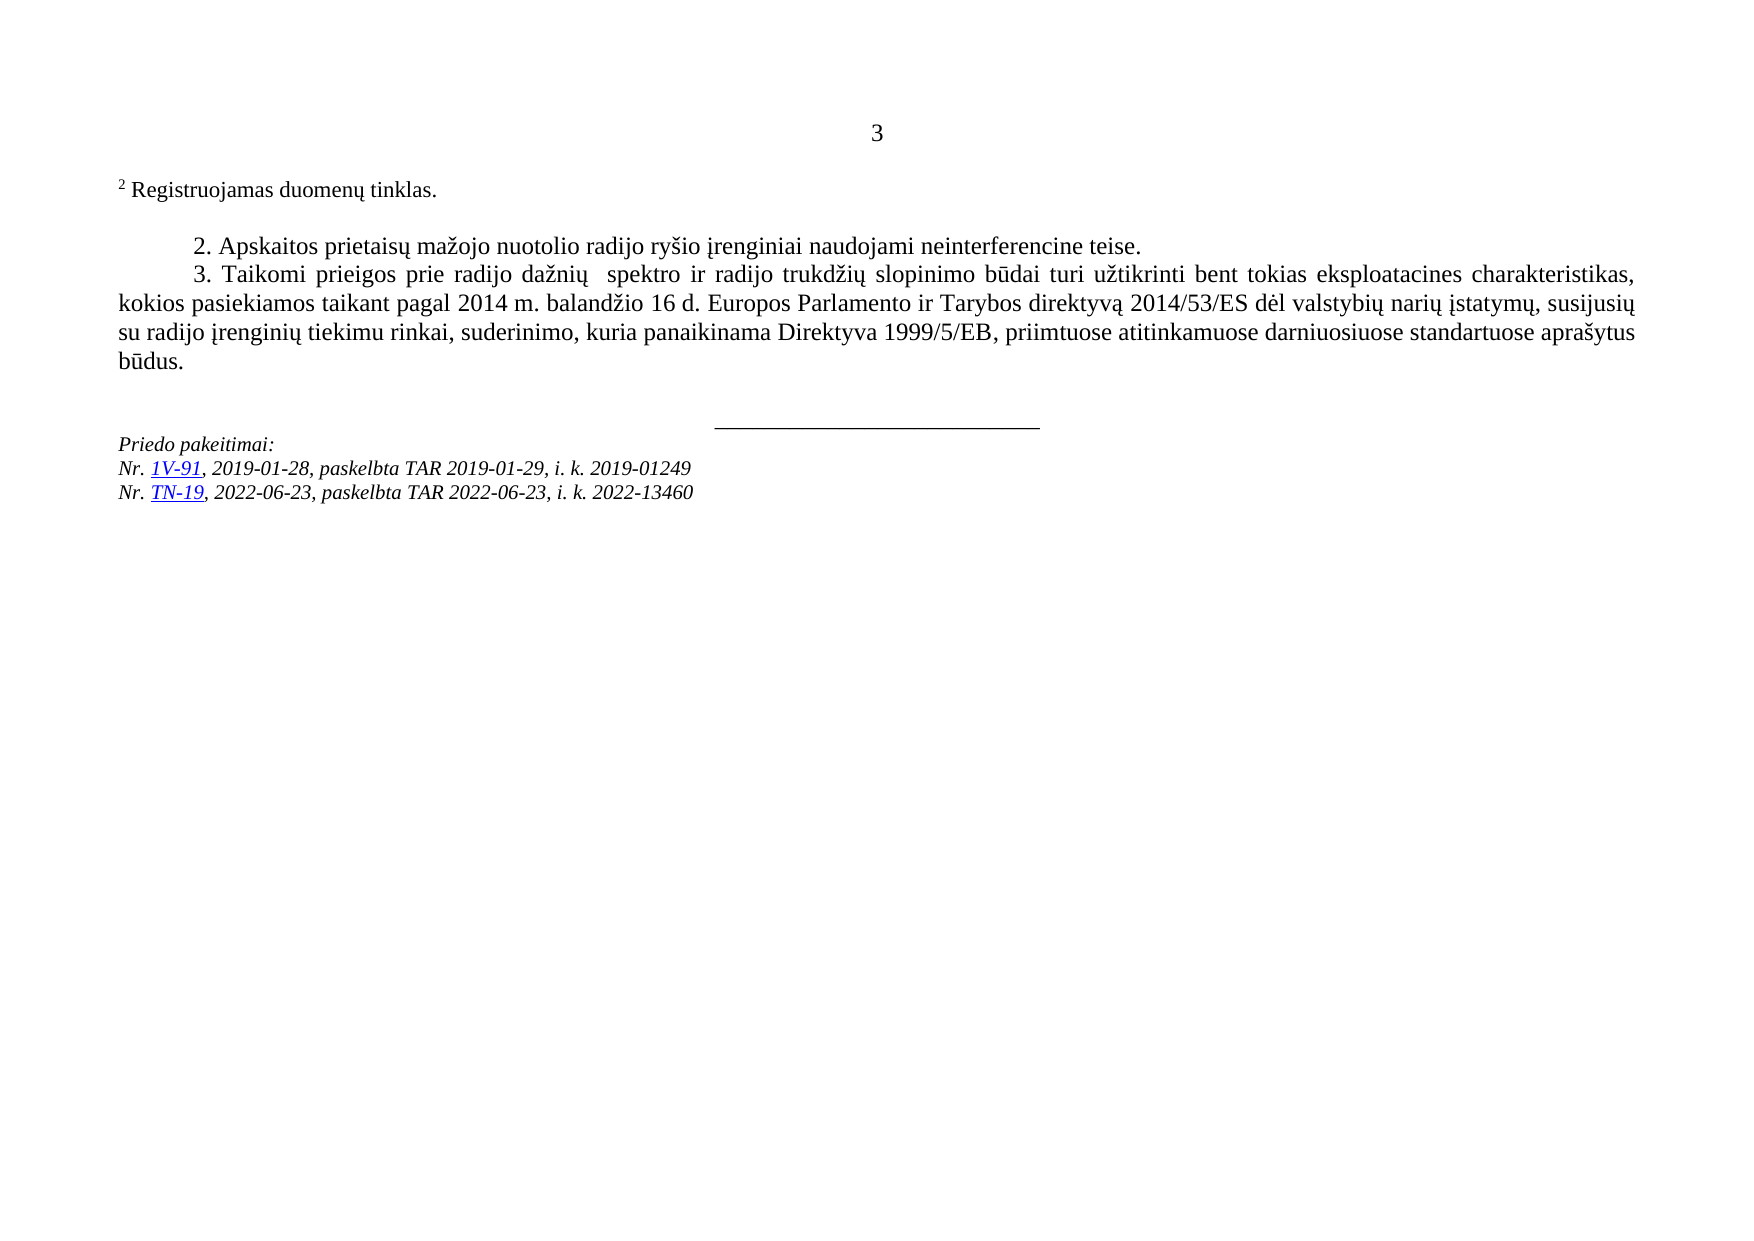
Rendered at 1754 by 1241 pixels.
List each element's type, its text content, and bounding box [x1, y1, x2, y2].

text Nr. 1V-91, 2019-01-28, paskelbta TAR 2019-01-29, i. k. 2019-01249 [118, 456, 1636, 480]
text __________________________ [118, 403, 1636, 432]
text 3. Taikomi prieigos prie radijo dažnių spektro ir radijo trukdžių slopinimo būdai turi užtikrinti bent tokias eksploatacines charakteristikas, kokios pasiekiamos taikant pagal 2014 m. balandžio 16 d. Europos Parlamento ir Tarybos direktyvą 2014/53/ES dėl valstybių narių įstatymų, susijusių su radijo įrenginių tiekimu rinkai, suderinimo, kuria panaikinama Direktyva 1999/5/EB, priimtuose atitinkamuose darniuosiuose standartuose aprašytus būdus. [118, 259, 1636, 374]
text Nr. TN-19, 2022-06-23, paskelbta TAR 2022-06-23, i. k. 2022-13460 [118, 480, 1636, 504]
text Priedo pakeitimai: [118, 432, 1636, 456]
text 2 Registruojamas duomenų tinklas. [118, 176, 1636, 202]
text 2. Apskaitos prietaisų mažojo nuotolio radijo ryšio įrenginiai naudojami neinterferencine teise. [118, 231, 1636, 259]
